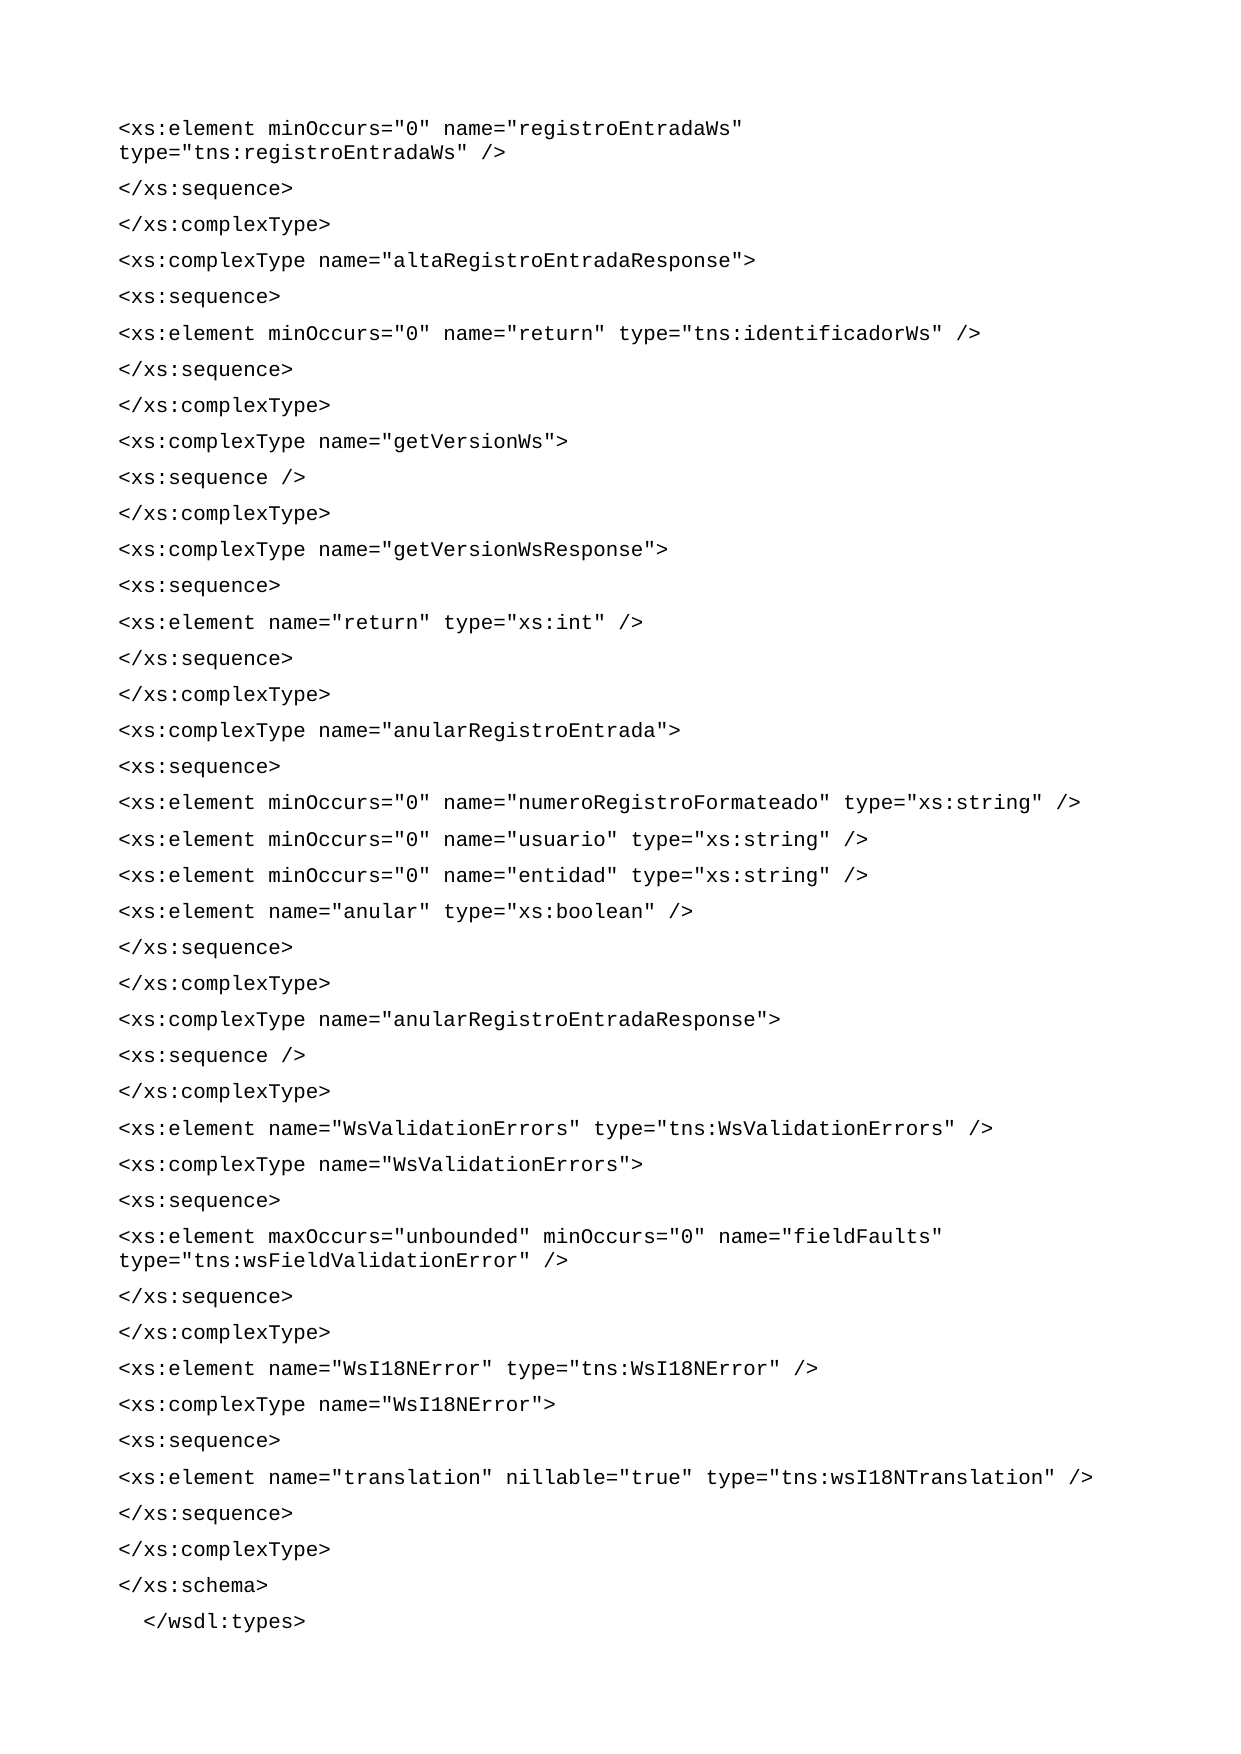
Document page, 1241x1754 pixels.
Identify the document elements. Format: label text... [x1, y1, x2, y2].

text <xs:complexType name="WsI18NError"> [118, 1394, 1122, 1418]
text </xs:complexType> [118, 973, 1122, 997]
text <xs:sequence> [118, 1190, 1122, 1214]
text <xs:sequence> [118, 1431, 1122, 1454]
text </xs:complexType> [118, 395, 1122, 418]
text <xs:element maxOccurs="unbounded" minOccurs="0" name="fieldFaults" type="tns:wsFieldValidationError" /> [118, 1226, 1122, 1273]
text <xs:sequence> [118, 756, 1122, 780]
text </xs:sequence> [118, 1503, 1122, 1526]
text </xs:complexType> [118, 214, 1122, 238]
text <xs:element minOccurs="0" name="entidad" type="xs:string" /> [118, 865, 1122, 888]
text <xs:sequence> [118, 286, 1122, 310]
text <xs:element name="WsValidationErrors" type="tns:WsValidationErrors" /> [118, 1118, 1122, 1141]
text <xs:element minOccurs="0" name="numeroRegistroFormateado" type="xs:string" /> [118, 792, 1122, 816]
text <xs:element name="return" type="xs:int" /> [118, 612, 1122, 635]
text <xs:element minOccurs="0" name="registroEntradaWs" type="tns:registroEntradaWs" /> [118, 118, 1122, 165]
text </xs:complexType> [118, 684, 1122, 708]
text <xs:sequence> [118, 576, 1122, 599]
text <xs:sequence /> [118, 467, 1122, 491]
text </xs:complexType> [118, 503, 1122, 527]
text </xs:sequence> [118, 937, 1122, 961]
text </xs:sequence> [118, 648, 1122, 671]
text </xs:sequence> [118, 359, 1122, 382]
text </xs:sequence> [118, 1286, 1122, 1309]
text </xs:complexType> [118, 1082, 1122, 1105]
text </wsdl:types> [118, 1611, 1122, 1635]
text </xs:schema> [118, 1575, 1122, 1599]
text <xs:element name="WsI18NError" type="tns:WsI18NError" /> [118, 1358, 1122, 1382]
text </xs:complexType> [118, 1322, 1122, 1346]
text </xs:complexType> [118, 1539, 1122, 1563]
text <xs:element name="anular" type="xs:boolean" /> [118, 901, 1122, 924]
text <xs:complexType name="getVersionWs"> [118, 431, 1122, 454]
text <xs:sequence /> [118, 1045, 1122, 1069]
text <xs:complexType name="getVersionWsResponse"> [118, 539, 1122, 563]
text <xs:complexType name="altaRegistroEntradaResponse"> [118, 250, 1122, 274]
text <xs:complexType name="anularRegistroEntradaResponse"> [118, 1009, 1122, 1033]
text </xs:sequence> [118, 178, 1122, 202]
text <xs:element minOccurs="0" name="return" type="tns:identificadorWs" /> [118, 322, 1122, 346]
text <xs:complexType name="anularRegistroEntrada"> [118, 720, 1122, 744]
text <xs:element minOccurs="0" name="usuario" type="xs:string" /> [118, 828, 1122, 852]
text <xs:complexType name="WsValidationErrors"> [118, 1154, 1122, 1177]
text <xs:element name="translation" nillable="true" type="tns:wsI18NTranslation" /> [118, 1467, 1122, 1490]
